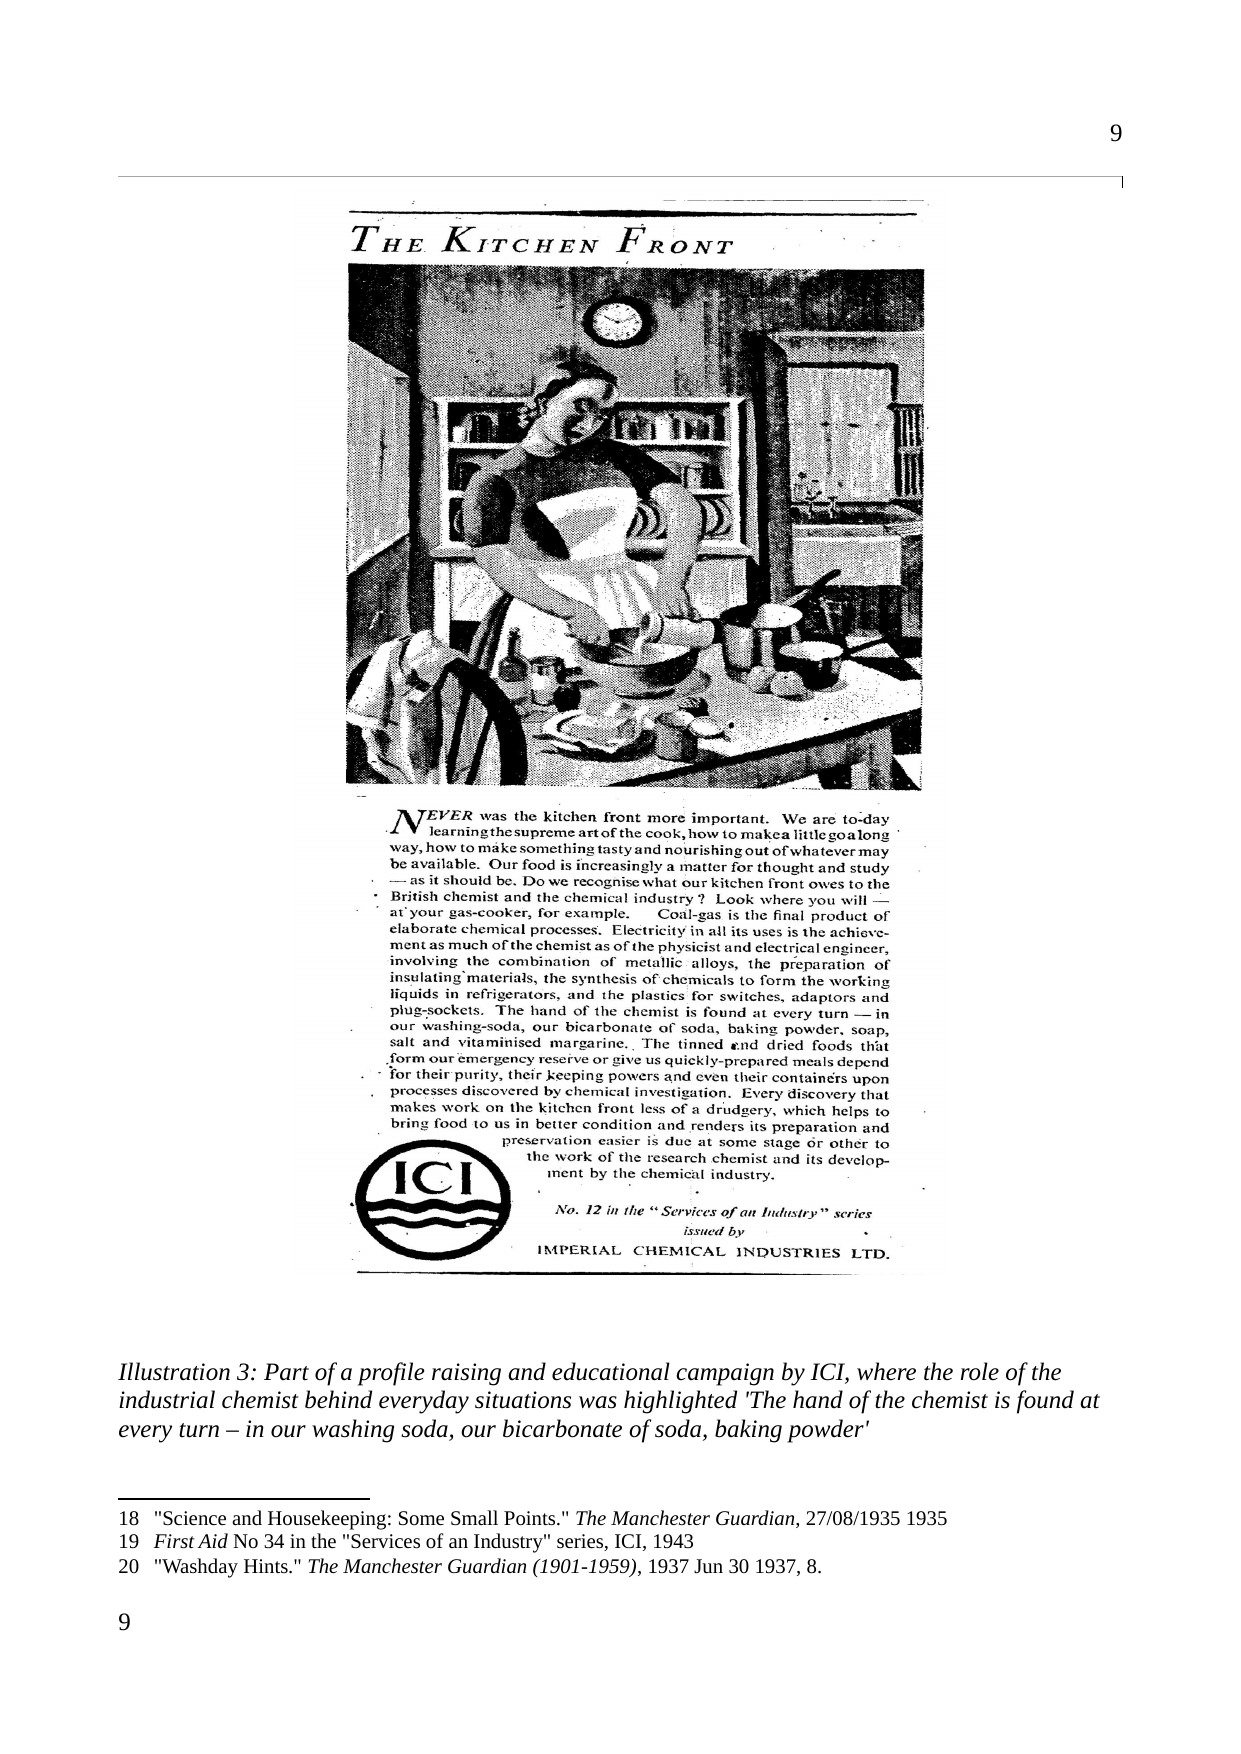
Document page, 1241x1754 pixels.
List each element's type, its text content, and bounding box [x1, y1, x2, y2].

text Illustration 3: Part of a profile raising and educational campaign by ICI, where the role of the industrial chemist behind everyday situations was highlighted 'The hand of the chemist is found at every turn – in our washing soda, our bicarbonate of soda, baking powder' [118, 1357, 1122, 1443]
picture [293, 188, 947, 1275]
